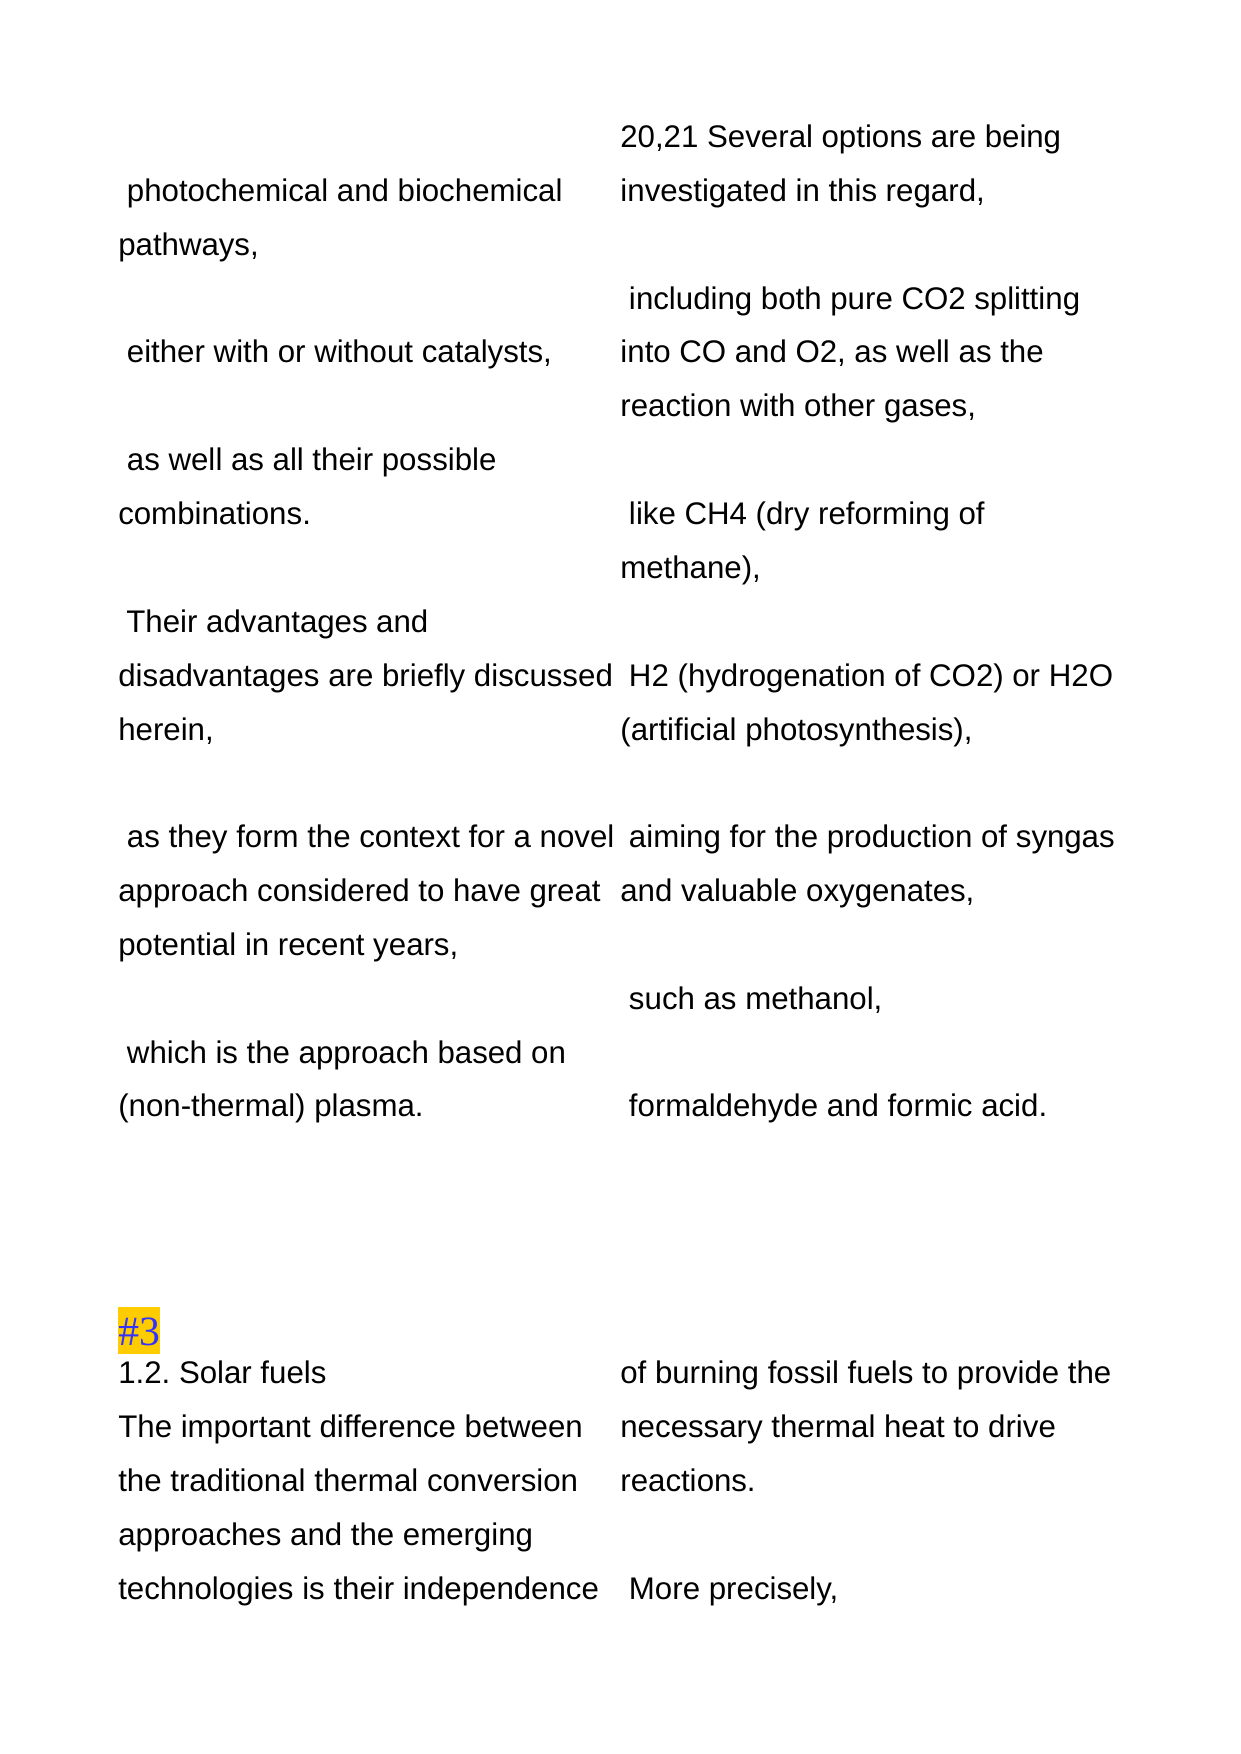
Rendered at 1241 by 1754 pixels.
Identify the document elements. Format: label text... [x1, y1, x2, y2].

text Their advantages and disadvantages are briefly discussed herein, [118, 603, 620, 746]
text formaldehyde and formic acid. [620, 1087, 1122, 1123]
text H2 (hydrogenation of CO2) or H2O (artificial photosynthesis), [620, 657, 1122, 746]
text 20,21 Several options are being investigated in this regard, [620, 118, 1122, 208]
text which is the approach based on (non-thermal) plasma. [118, 1034, 620, 1123]
text such as methanol, [620, 980, 1122, 1016]
text 1.2. Solar fuels [118, 1354, 620, 1390]
text The important difference between the traditional thermal conversion approaches and the emerging technologies is their independence of burning fossil fuels to provide the necessary thermal heat to drive reactions. [118, 1354, 1122, 1606]
text as well as all their possible combinations. [118, 441, 620, 531]
text including both pure CO2 splitting into CO and O2, as well as the reaction with other gases, [620, 280, 1122, 423]
text as they form the context for a novel approach considered to have great potential in recent years, [118, 818, 620, 962]
text like CH4 (dry reforming of methane), [620, 495, 1122, 585]
text #3 [118, 1307, 1122, 1354]
text photochemical and biochemical pathways, [118, 172, 620, 262]
text aiming for the production of syngas and valuable oxygenates, [620, 818, 1122, 908]
text More precisely, [620, 1570, 1122, 1606]
text either with or without catalysts, [118, 333, 620, 369]
